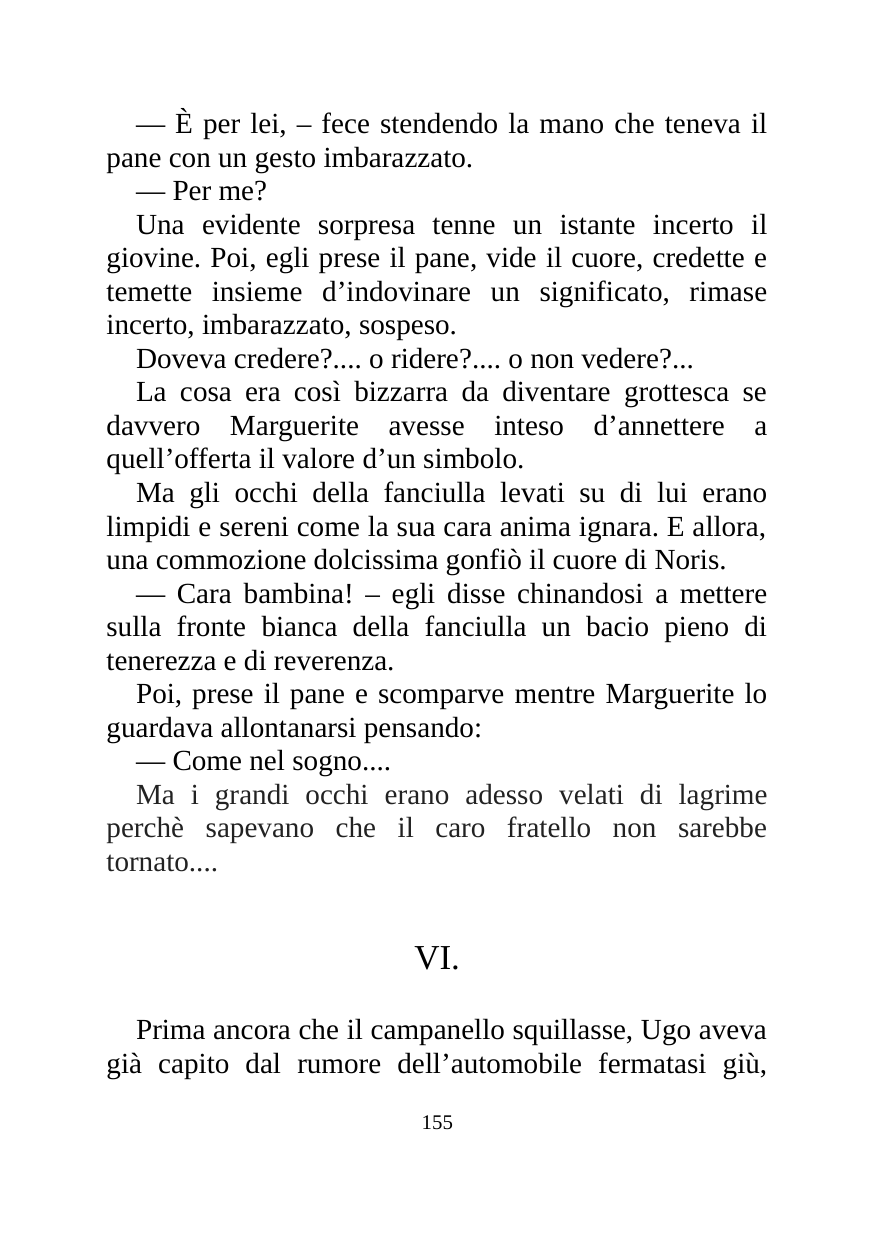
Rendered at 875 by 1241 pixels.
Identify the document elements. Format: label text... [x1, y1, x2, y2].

text La cosa era così bizzarra da diventare grottesca se davvero Marguerite avesse inteso d’annettere a quell’offerta il valore d’un simbolo. [106, 374, 768, 475]
text Prima ancora che il campanello squillasse, Ugo aveva già capito dal rumore dell’automobile fermatasi giù, [106, 1012, 768, 1079]
text — Cara bambina! – egli disse chinandosi a mettere sulla fronte bianca della fanciulla un bacio pieno di tenerezza e di reverenza. [106, 576, 768, 676]
text Doveva credere?.... o ridere?.... o non vedere?... [106, 341, 768, 374]
text — Per me? [106, 173, 768, 207]
text — È per lei, – fece stendendo la mano che teneva il pane con un gesto imbarazzato. [106, 106, 768, 173]
text — Come nel sogno.... [106, 743, 768, 777]
text Ma i grandi occhi erano adesso velati di lagrime perchè sapevano che il caro fratello non sarebbe tornato.... [106, 777, 768, 878]
text Ma gli occhi della fanciulla levati su di lui erano limpidi e sereni come la sua cara anima ignara. E allora, una commozione dolcissima gonfiò il cuore di Noris. [106, 475, 768, 576]
subtitle VI. [106, 937, 768, 977]
text Una evidente sorpresa tenne un istante incerto il giovine. Poi, egli prese il pane, vide il cuore, credette e temette insieme d’indovinare un significato, rimase incerto, imbarazzato, sospeso. [106, 207, 768, 341]
text Poi, prese il pane e scomparve mentre Marguerite lo guardava allontanarsi pensando: [106, 676, 768, 743]
